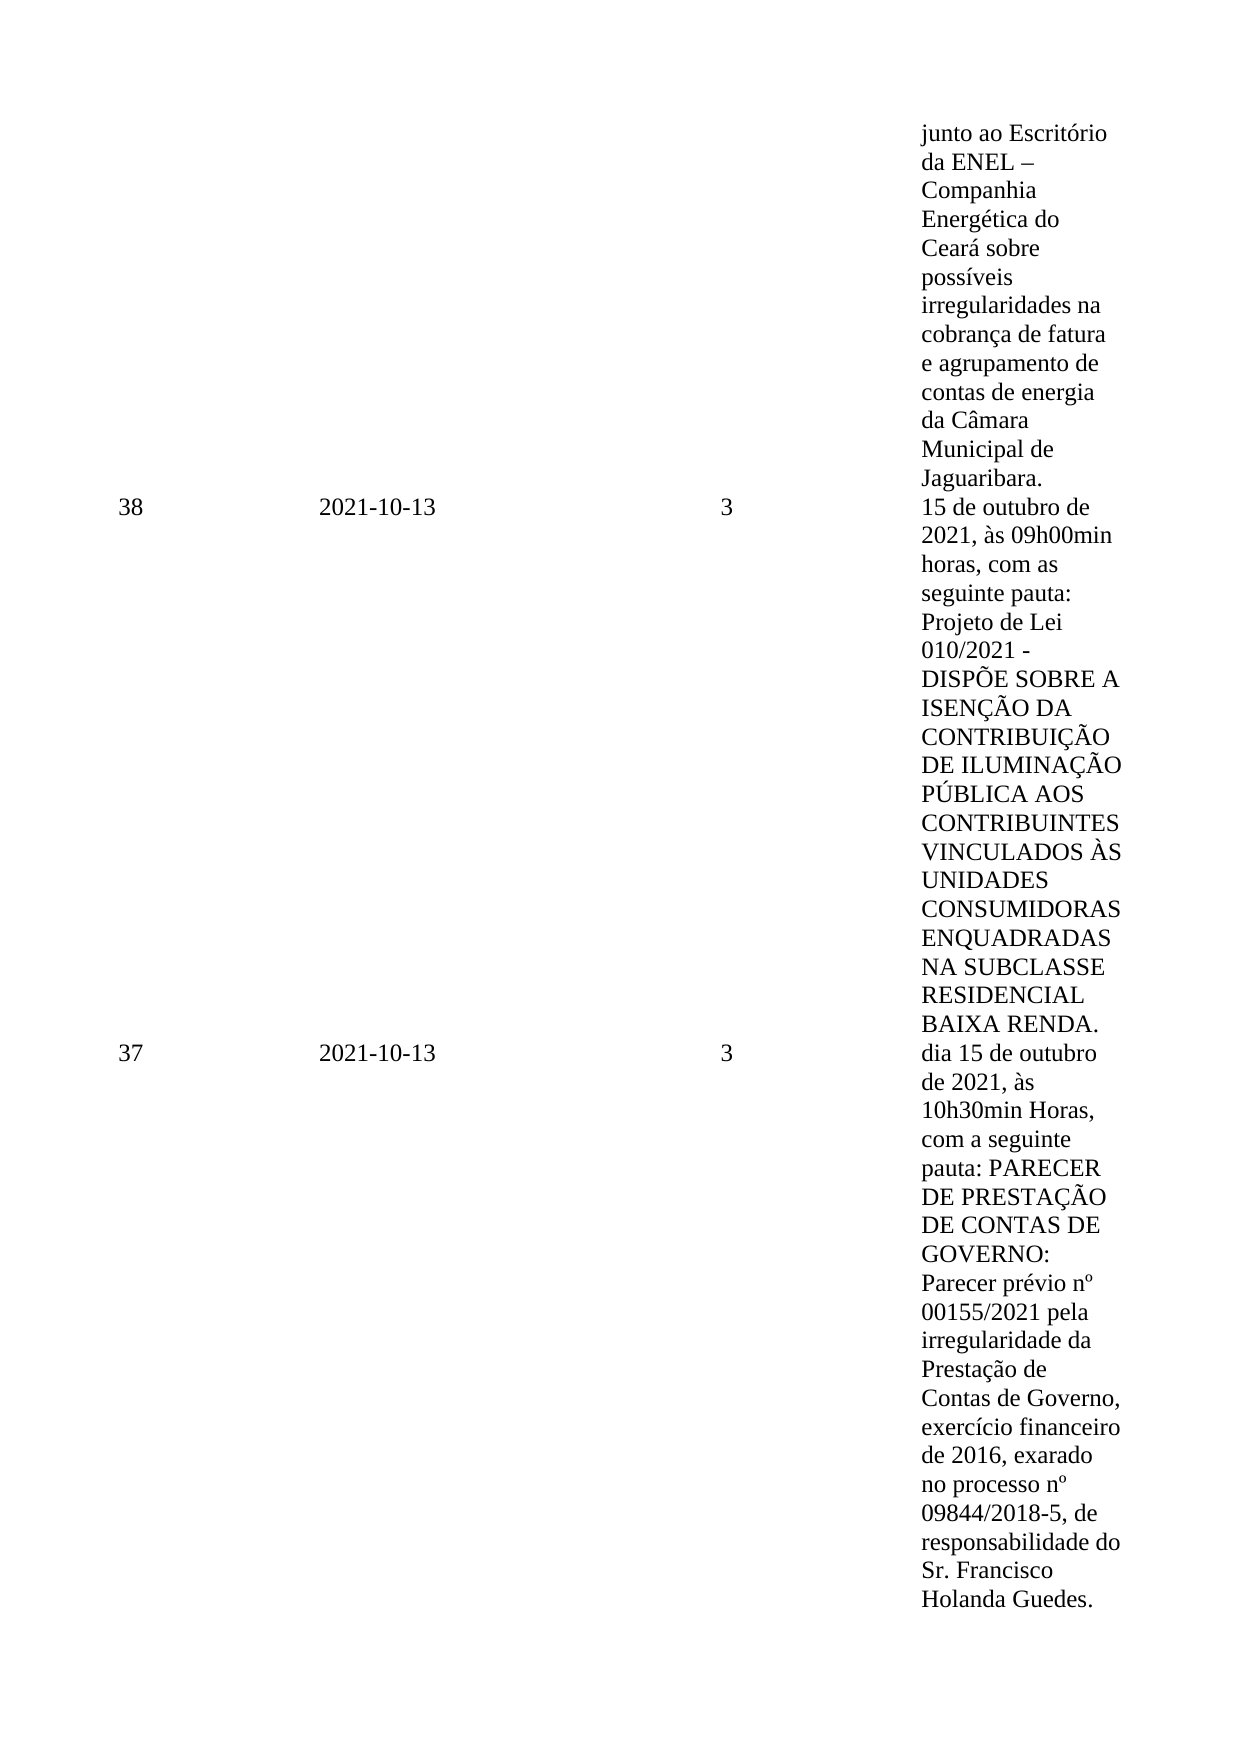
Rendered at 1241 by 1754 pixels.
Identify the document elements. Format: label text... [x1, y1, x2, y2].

table_cell dia 15 de outubro de 2021, às 10h30min Horas, com a seguinte pauta: PARECER DE PRESTAÇÃO DE CONTAS DE GOVERNO: Parecer prévio nº 00155/2021 pela irregularidade da Prestação de Contas de Governo, exercício financeiro de 2016, exarado no processo nº 09844/2018-5, de responsabilidade do Sr. Francisco Holanda Guedes. [921, 1038, 1122, 1613]
table_cell [720, 118, 921, 492]
table_cell [520, 118, 720, 492]
table_cell [118, 118, 319, 492]
table_cell junto ao Escritório da ENEL – Companhia Energética do Ceará sobre possíveis irregularidades na cobrança de fatura e agrupamento de contas de energia da Câmara Municipal de Jaguaribara. [921, 118, 1122, 492]
table_cell 3 [720, 492, 921, 1038]
table_cell 3 [720, 1038, 921, 1613]
table_cell 2021-10-13 [319, 1038, 519, 1613]
table_cell [319, 118, 519, 492]
table_cell 37 [118, 1038, 319, 1613]
table_cell 15 de outubro de 2021, às 09h00min horas, com as seguinte pauta: Projeto de Lei 010/2021 - DISPÕE SOBRE A ISENÇÃO DA CONTRIBUIÇÃO DE ILUMINAÇÃO PÚBLICA AOS CONTRIBUINTES VINCULADOS ÀS UNIDADES CONSUMIDORAS ENQUADRADAS NA SUBCLASSE RESIDENCIAL BAIXA RENDA. [921, 492, 1122, 1038]
table_cell [520, 492, 720, 1038]
table_cell 2021-10-13 [319, 492, 519, 1038]
table_cell [520, 1038, 720, 1613]
table_cell 38 [118, 492, 319, 1038]
